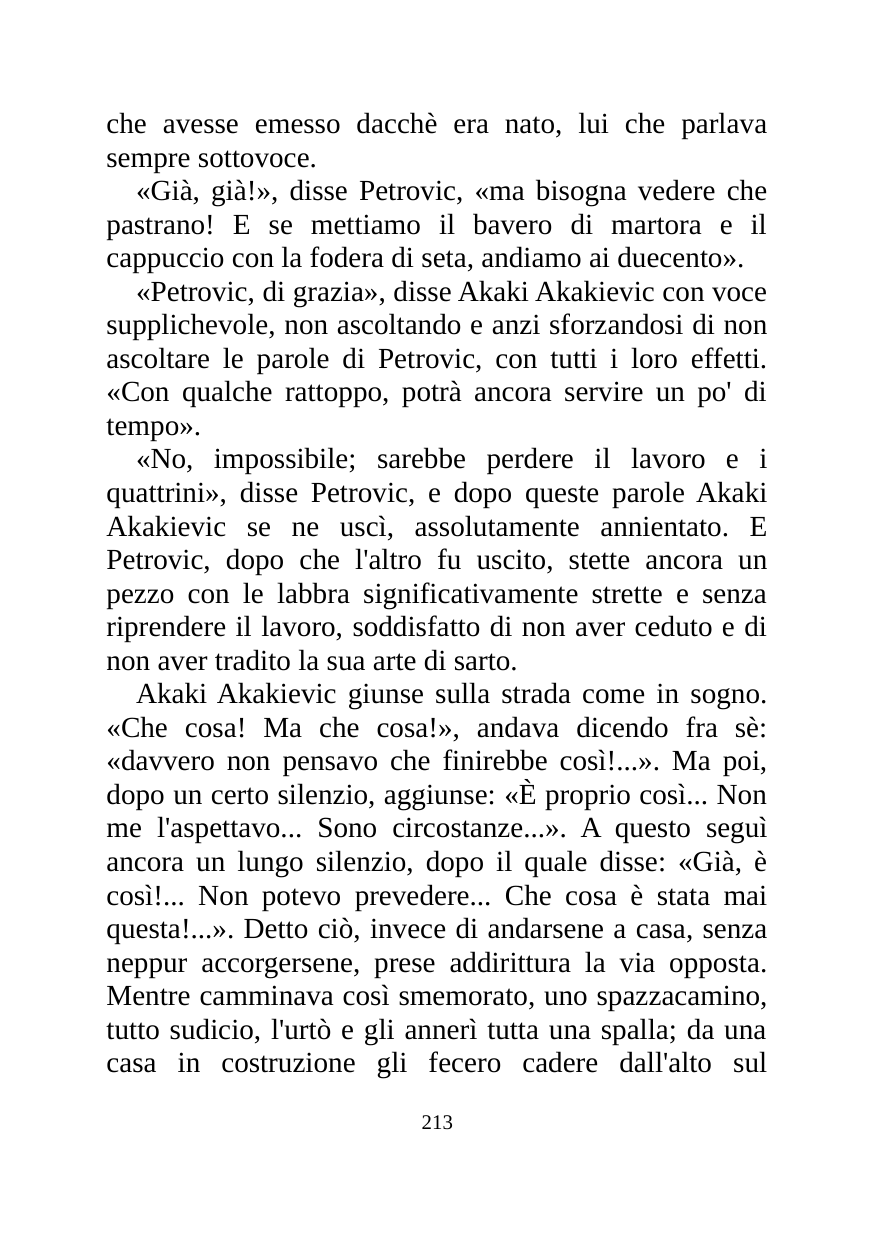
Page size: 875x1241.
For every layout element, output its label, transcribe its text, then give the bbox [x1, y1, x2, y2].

text Akaki Akakievic giunse sulla strada come in sogno. «Che cosa! Ma che cosa!», andava dicendo fra sè: «davvero non pensavo che finirebbe così!...». Ma poi, dopo un certo silenzio, aggiunse: «È proprio così... Non me l'aspettavo... Sono circostanze...». A questo seguì ancora un lungo silenzio, dopo il quale disse: «Già, è così!... Non potevo prevedere... Che cosa è stata mai questa!...». Detto ciò, invece di andarsene a casa, senza neppur accorgersene, prese addirittura la via opposta. Mentre camminava così smemorato, uno spazzacamino, tutto sudicio, l'urtò e gli annerì tutta una spalla; da una casa in costruzione gli fecero cadere dall'alto sul [106, 676, 768, 1079]
text «Già, già!», disse Petrovic, «ma bisogna vedere che pastrano! E se mettiamo il bavero di martora e il cappuccio con la fodera di seta, andiamo ai duecento». [106, 173, 768, 274]
text «Petrovic, di grazia», disse Akaki Akakievic con voce supplichevole, non ascoltando e anzi sforzandosi di non ascoltare le parole di Petrovic, con tutti i loro effetti. «Con qualche rattoppo, potrà ancora servire un po' di tempo». [106, 274, 768, 442]
text che avesse emesso dacchè era nato, lui che parlava sempre sottovoce. [106, 106, 768, 173]
text «No, impossibile; sarebbe perdere il lavoro e i quattrini», disse Petrovic, e dopo queste parole Akaki Akakievic se ne uscì, assolutamente annientato. E Petrovic, dopo che l'altro fu uscito, stette ancora un pezzo con le labbra significativamente strette e senza riprendere il lavoro, soddisfatto di non aver ceduto e di non aver tradito la sua arte di sarto. [106, 442, 768, 676]
